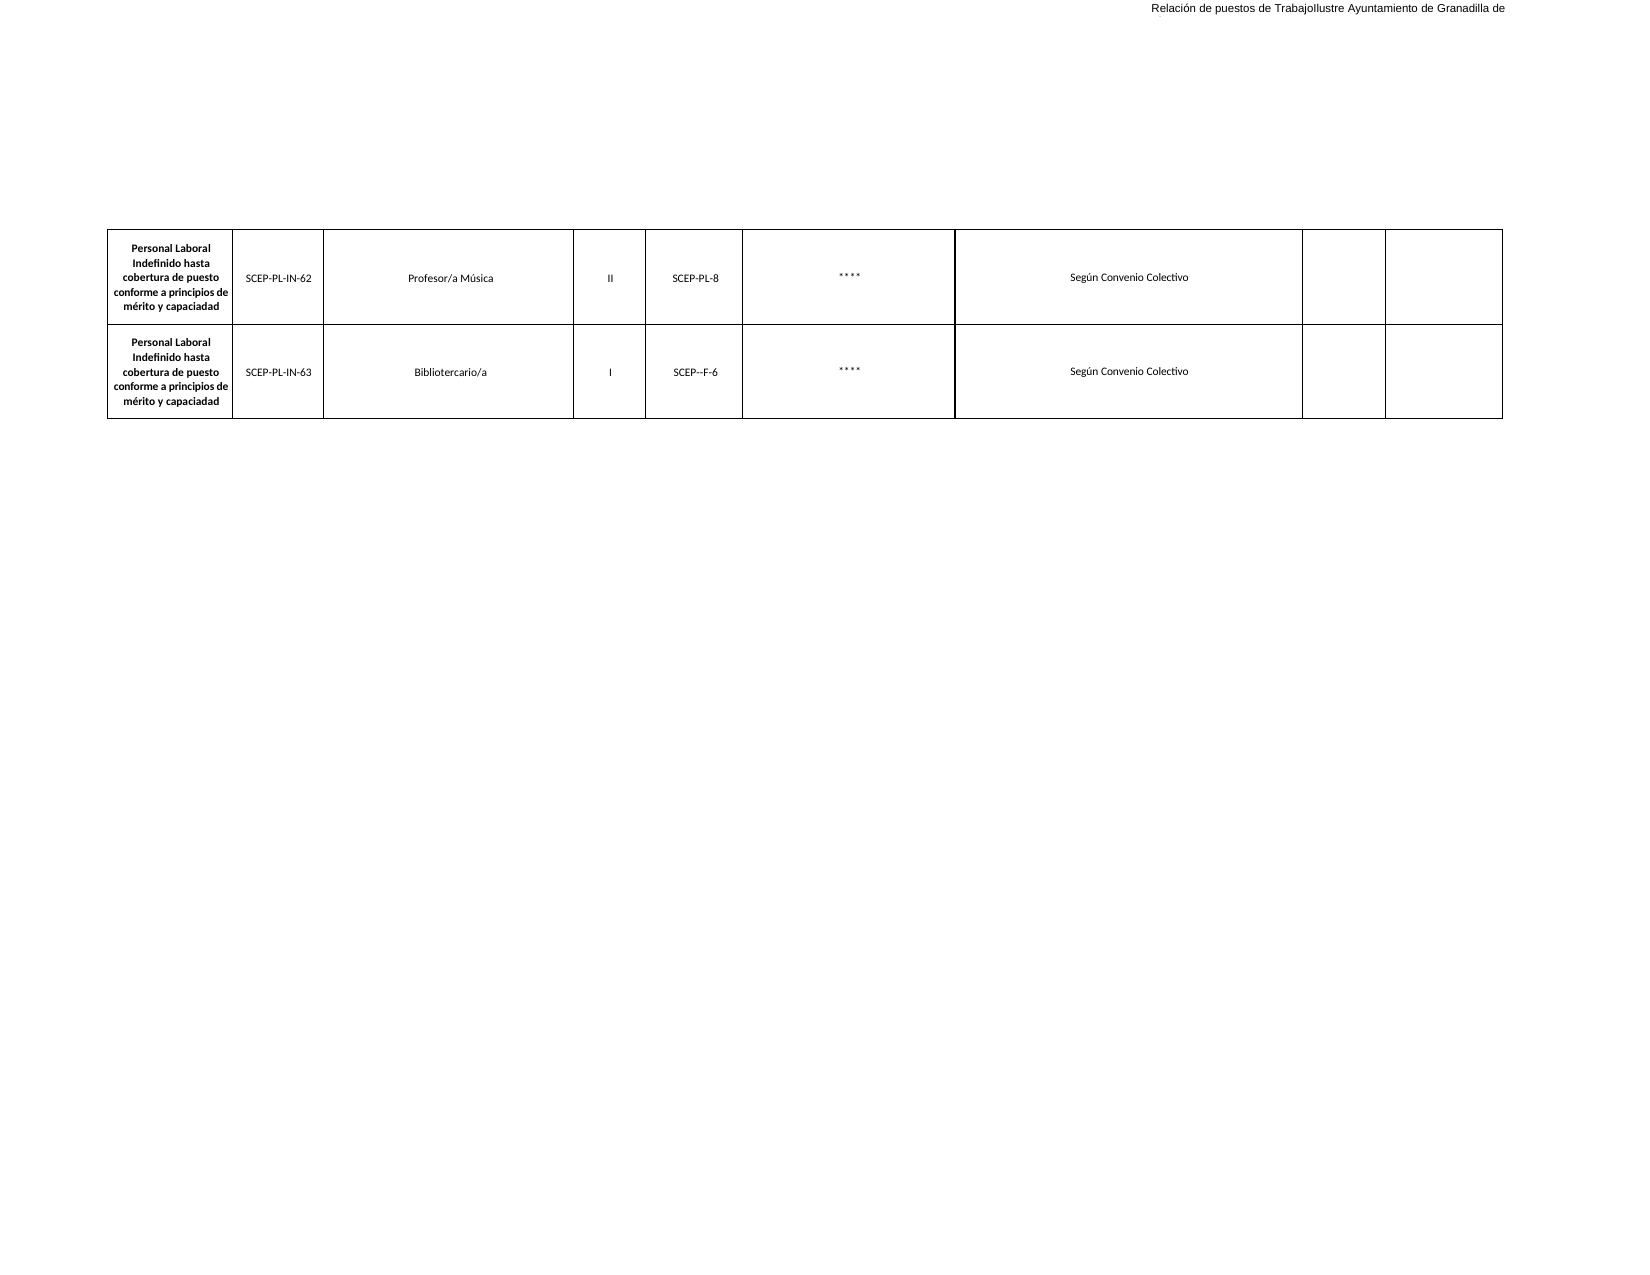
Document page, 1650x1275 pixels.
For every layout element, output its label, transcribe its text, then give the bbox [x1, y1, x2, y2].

table_header [1386, 230, 1502, 324]
table_cell [1386, 325, 1502, 418]
table_cell SCEP-PL-IN-63 [233, 325, 323, 418]
table_header [1303, 230, 1385, 324]
table_cell I [574, 325, 645, 418]
table_cell Bibliotercario/a [324, 325, 573, 418]
table_header SCEP-PL-8 [646, 230, 742, 324]
table_cell SCEP--F-6 [646, 325, 742, 418]
table_header SCEP-PL-IN-62 [233, 230, 323, 324]
table_cell [1303, 325, 1385, 418]
table_cell **** [743, 325, 954, 418]
table_cell Personal Laboral Indefinido hasta cobertura de puesto conforme a principios de mérito y capaciadad [108, 325, 232, 418]
table_header II [574, 230, 645, 324]
table_header Personal Laboral Indefinido hasta cobertura de puesto conforme a principios de mérito y capaciadad [108, 230, 232, 324]
table_header **** [743, 230, 954, 324]
table_cell Según Convenio Colectivo [956, 325, 1302, 418]
table_header Según Convenio Colectivo [956, 230, 1302, 324]
table_header Profesor/a Música [324, 230, 573, 324]
